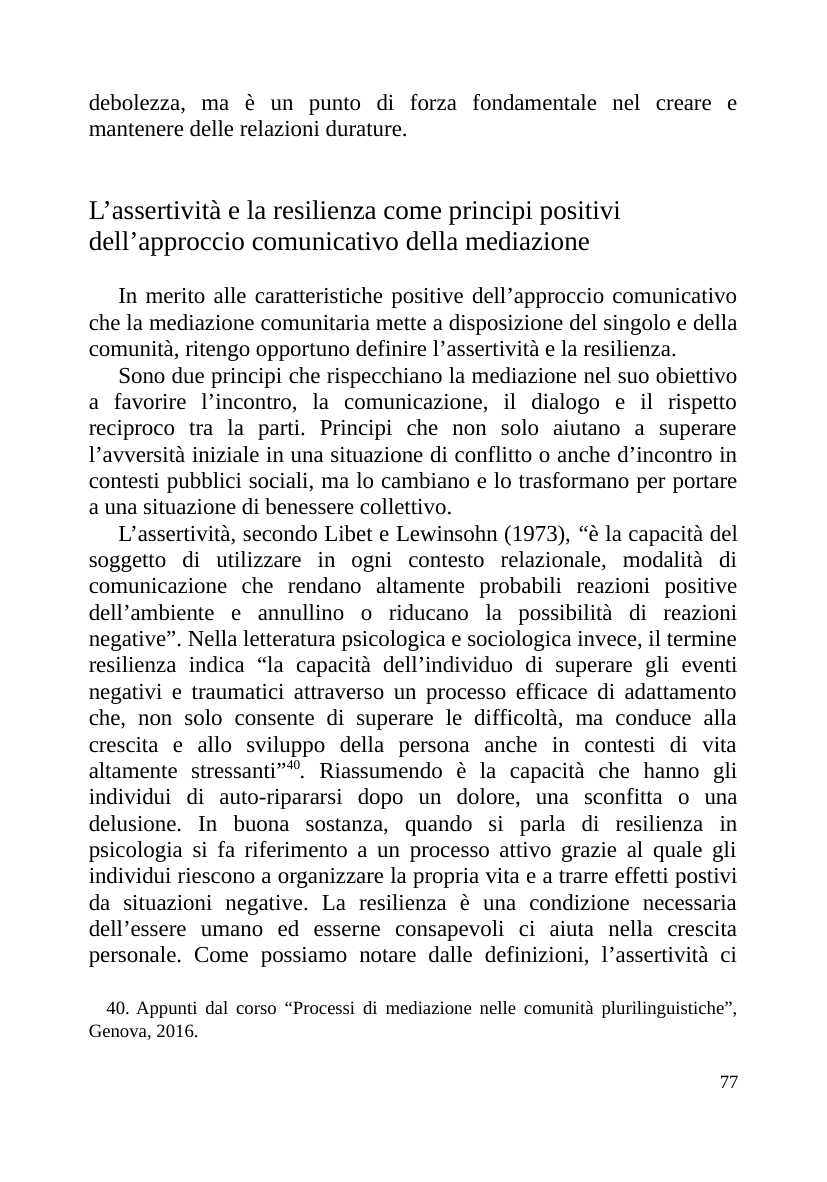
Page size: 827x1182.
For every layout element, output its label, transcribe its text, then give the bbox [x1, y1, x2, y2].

text L’assertività, secondo Libet e Lewinsohn (1973), “è la capacità del soggetto di utilizzare in ogni contesto relazionale, modalità di comunicazione che rendano altamente probabili reazioni positive dell’ambiente e annullino o riducano la possibilità di reazioni negative”. Nella letteratura psicologica e sociologica invece, il termine resilienza indica “la capacità dell’individuo di superare gli eventi negativi e traumatici attraverso un processo efficace di adattamento che, non solo consente di superare le difficoltà, ma conduce alla crescita e allo sviluppo della persona anche in contesti di vita altamente stressanti”. Riassumendo è la capacità che hanno gli individui di auto-ripararsi dopo un dolore, una sconfitta o una delusione. In buona sostanza, quando si parla di resilienza in psicologia si fa riferimento a un processo attivo grazie al quale gli individui riescono a organizzare la propria vita e a trarre effetti postivi da situazioni negative. La resilienza è una condizione necessaria dell’essere umano ed esserne consapevoli ci aiuta nella crescita personale. Come possiamo notare dalle definizioni, l’assertività ci [88, 520, 738, 968]
text In merito alle caratteristiche positive dell’approccio comunicativo che la mediazione comunitaria mette a disposizione del singolo e della comunità, ritengo opportuno definire l’assertività e la resilienza. [88, 283, 738, 362]
subtitle L’assertività e la resilienza come principi positivi [88, 194, 738, 225]
text debolezza, ma è un punto di forza fondamentale nel creare e mantenere delle relazioni durature. [88, 88, 738, 141]
text Sono due principi che rispecchiano la mediazione nel suo obiettivo a favorire l’incontro, la comunicazione, il dialogo e il rispetto reciproco tra la parti. Principi che non solo aiutano a superare l’avversità iniziale in una situazione di conflitto o anche d’incontro in contesti pubblici sociali, ma lo cambiano e lo trasformano per portare a una situazione di benessere collettivo. [88, 362, 738, 520]
text Appunti dal corso “Processi di mediazione nelle comunità plurilinguistiche”, Genova, 2016. [88, 994, 738, 1042]
subtitle dell’approccio comunicativo della mediazione [88, 225, 738, 256]
